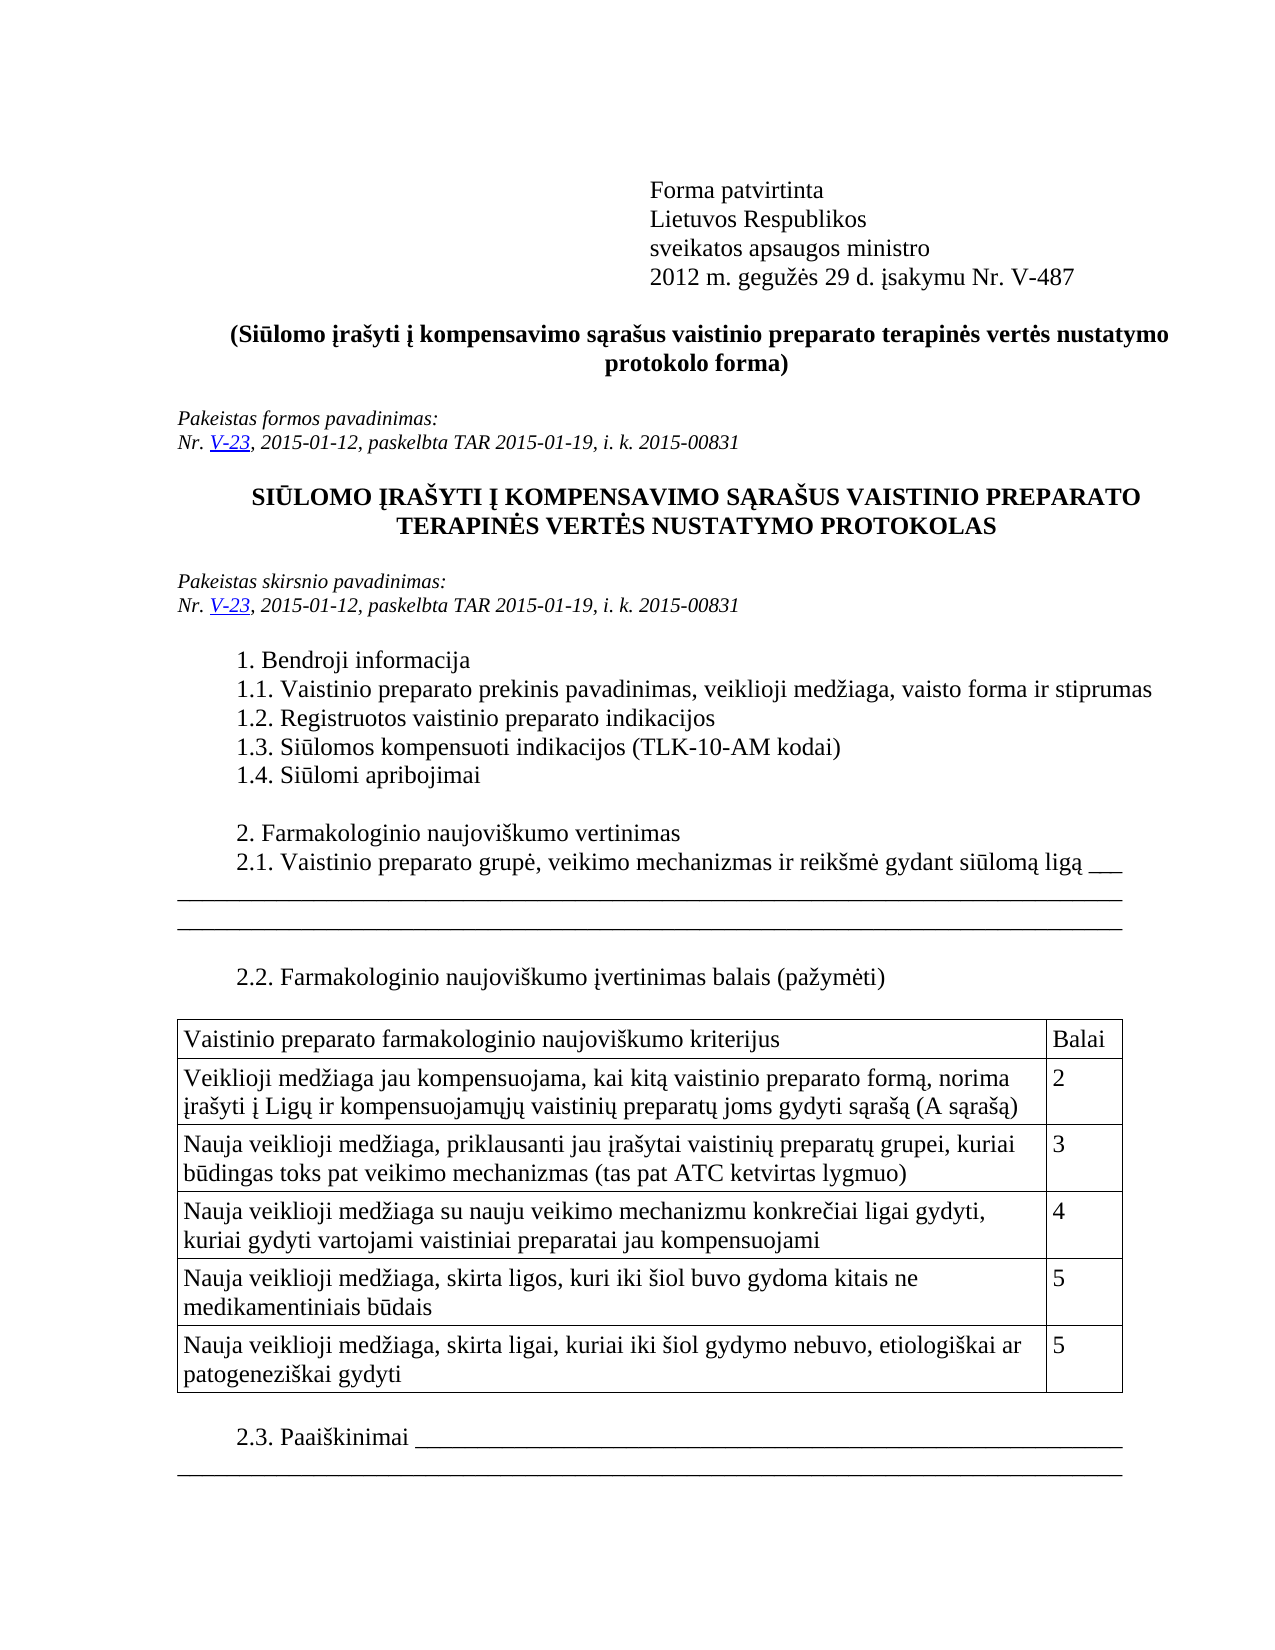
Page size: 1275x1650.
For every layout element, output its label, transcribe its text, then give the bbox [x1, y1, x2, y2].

table_cell 2 [1047, 1059, 1122, 1124]
text 2.1. Vaistinio preparato grupė, veikimo mechanizmas ir reikšmė gydant siūlomą ligą [177, 847, 1216, 876]
text _ [177, 1450, 1216, 1479]
table_cell Nauja veiklioji medžiaga, skirta ligos, kuri iki šiol buvo gydoma kitais ne medikamentiniais būdais [178, 1259, 1046, 1325]
text Pakeistas formos pavadinimas: [177, 406, 1216, 430]
text Nr. V-23, 2015-01-12, paskelbta TAR 2015-01-19, i. k. 2015-00831 [177, 593, 1216, 617]
table_cell Nauja veiklioji medžiaga su nauju veikimo mechanizmu konkrečiai ligai gydyti, kuriai gydyti vartojami vaistiniai preparatai jau kompensuojami [178, 1192, 1046, 1258]
text 1.3. Siūlomos kompensuoti indikacijos (TLK-10-AM kodai) [177, 732, 1216, 761]
text 1.4. Siūlomi apribojimai [177, 761, 1216, 789]
text 2. Farmakologinio naujoviškumo vertinimas [177, 818, 1216, 847]
text 1.1. Vaistinio preparato prekinis pavadinimas, veiklioji medžiaga, vaisto forma ir stiprumas [177, 674, 1216, 703]
table_header Vaistinio preparato farmakologinio naujoviškumo kriterijus [178, 1020, 1046, 1057]
table_cell 5 [1047, 1326, 1122, 1392]
text 2012 m. gegužės 29 d. įsakymu Nr. V-487 [649, 262, 1216, 291]
table_cell 5 [1047, 1259, 1122, 1325]
text 1.2. Registruotos vaistinio preparato indikacijos [177, 703, 1216, 732]
table_cell Nauja veiklioji medžiaga, priklausanti jau įrašytai vaistinių preparatų grupei, kuriai būdingas toks pat veikimo mechanizmas (tas pat ATC ketvirtas lygmuo) [178, 1125, 1046, 1191]
text (Siūlomo įrašyti į kompensavimo sąrašus vaistinio preparato terapinės vertės nustatymo protokolo forma) [177, 319, 1216, 377]
table_cell 3 [1047, 1125, 1122, 1191]
table_cell Veiklioji medžiaga jau kompensuojama, kai kitą vaistinio preparato formą, norima įrašyti į Ligų ir kompensuojamųjų vaistinių preparatų joms gydyti sąrašą (A sąrašą) [178, 1059, 1046, 1124]
table_header Balai [1047, 1020, 1122, 1057]
text 1. Bendroji informacija [177, 646, 1216, 674]
text SIŪLOMO ĮRAŠYTI Į KOMPENSAVIMO SĄRAŠUS VAISTINIO PREPARATO TERAPINĖS VERTĖS NUSTATYMO PROTOKOLAS [177, 482, 1216, 540]
text Pakeistas skirsnio pavadinimas: [177, 569, 1216, 593]
table_cell 4 [1047, 1192, 1122, 1258]
text Nr. V-23, 2015-01-12, paskelbta TAR 2015-01-19, i. k. 2015-00831 [177, 430, 1216, 454]
text _ [177, 904, 1216, 933]
text Forma patvirtinta [649, 176, 1216, 204]
text 2.2. Farmakologinio naujoviškumo įvertinimas balais (pažymėti) [177, 962, 1216, 991]
table_cell Nauja veiklioji medžiaga, skirta ligai, kuriai iki šiol gydymo nebuvo, etiologiškai ar patogeneziškai gydyti [178, 1326, 1046, 1392]
text Lietuvos Respublikos [649, 204, 1216, 233]
text _ [177, 876, 1216, 904]
text 2.3. Paaiškinimai [177, 1422, 1216, 1450]
text sveikatos apsaugos ministro [649, 233, 1216, 262]
